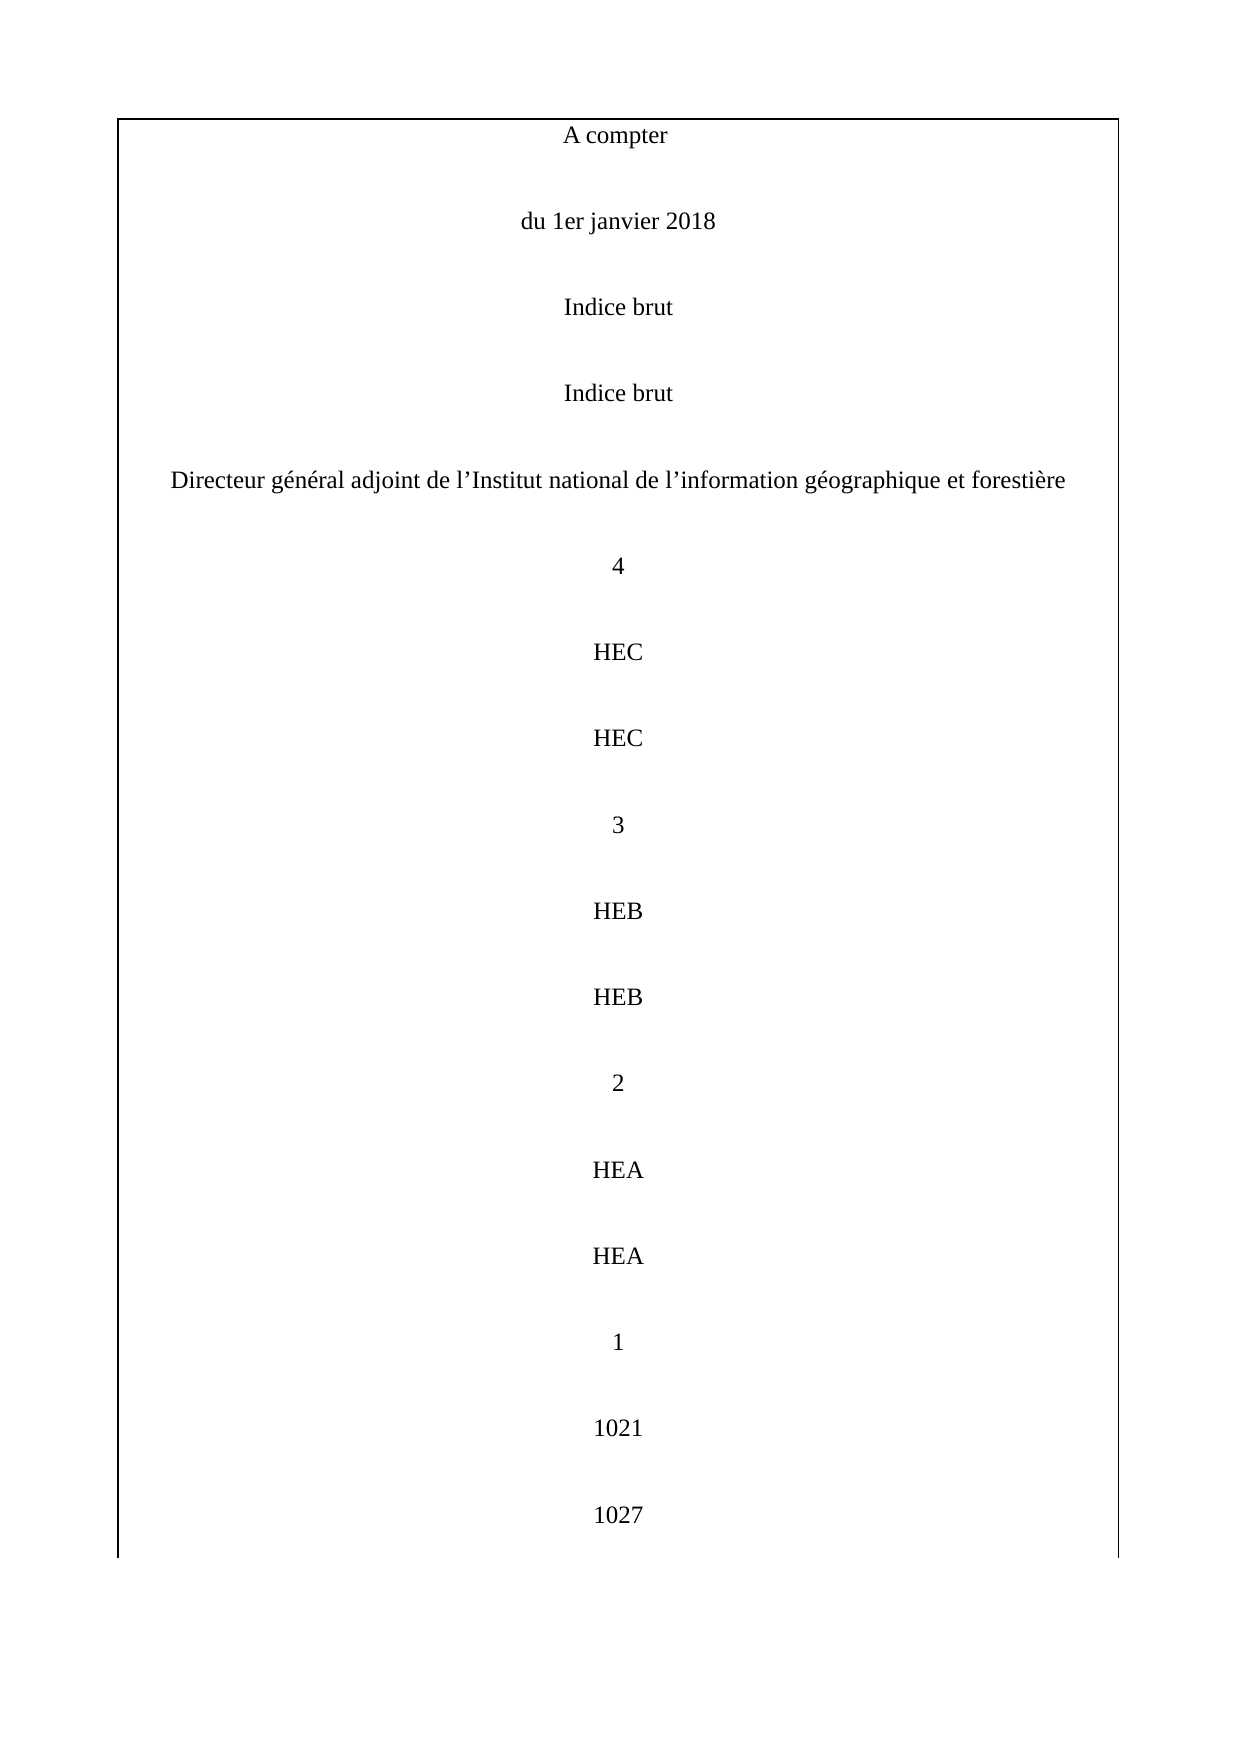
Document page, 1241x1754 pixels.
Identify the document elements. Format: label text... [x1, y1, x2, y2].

table_header A compter du 1er janvier 2018 Indice brut Indice brut Directeur général adjoint de l’Institut national de l’information géographique et forestière 4 HEC HEC 3 HEB HEB 2 HEA HEA 1 1021 1027 [119, 120, 1118, 1557]
